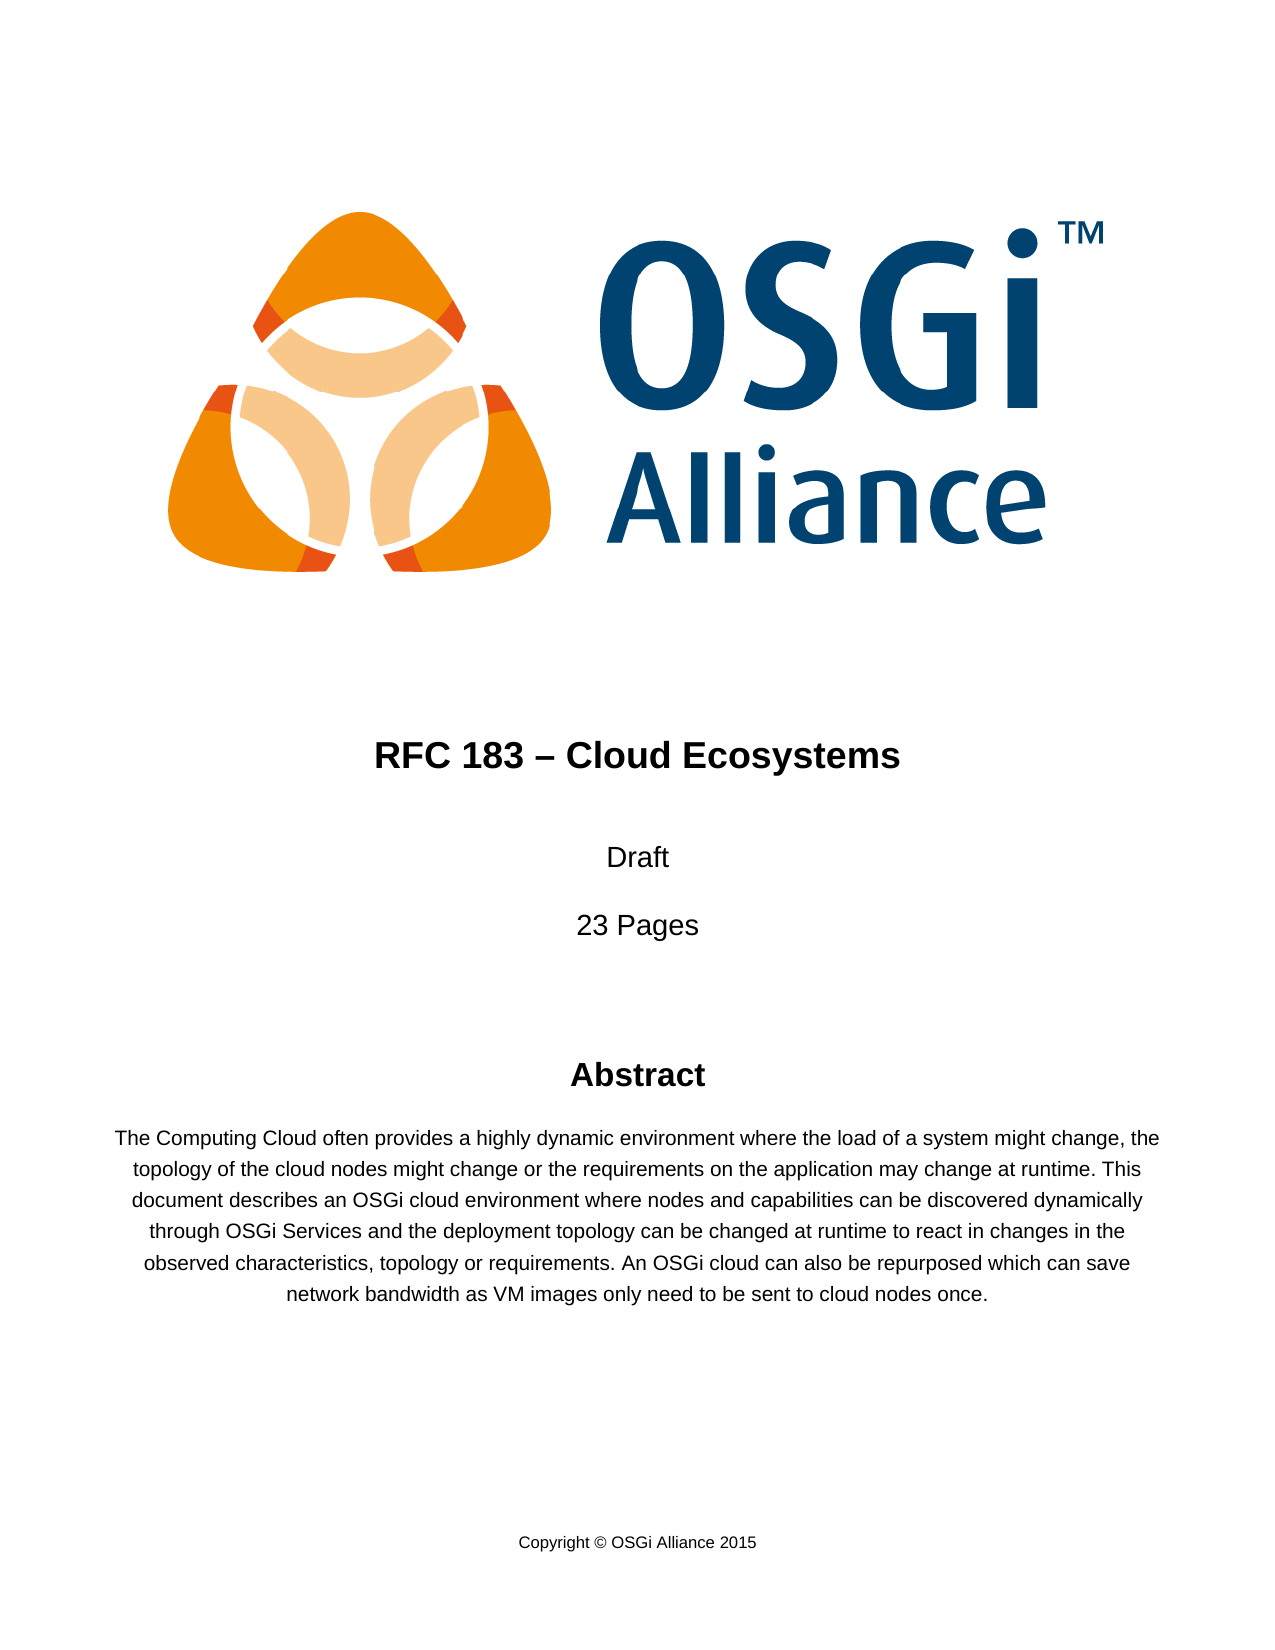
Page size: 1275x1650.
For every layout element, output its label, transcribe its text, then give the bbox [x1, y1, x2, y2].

text Abstract [112, 1055, 1162, 1093]
title Draft 22 Pages [112, 841, 1162, 941]
text The Computing Cloud often provides a highly dynamic environment where the load of a system might change, the topology of the cloud nodes might change or the requirements on the application may change at runtime. This document describes an OSGi cloud environment where nodes and capabilities can be discovered dynamically through OSGi Services and the deployment topology can be changed at runtime to react in changes in the observed characteristics, topology or requirements. An OSGi cloud can also be repurposed which can save network bandwidth as VM images only need to be sent to cloud nodes once. [112, 1118, 1162, 1306]
title RFC 183 – Cloud Ecosystems [112, 733, 1162, 776]
picture [112, 158, 1163, 626]
